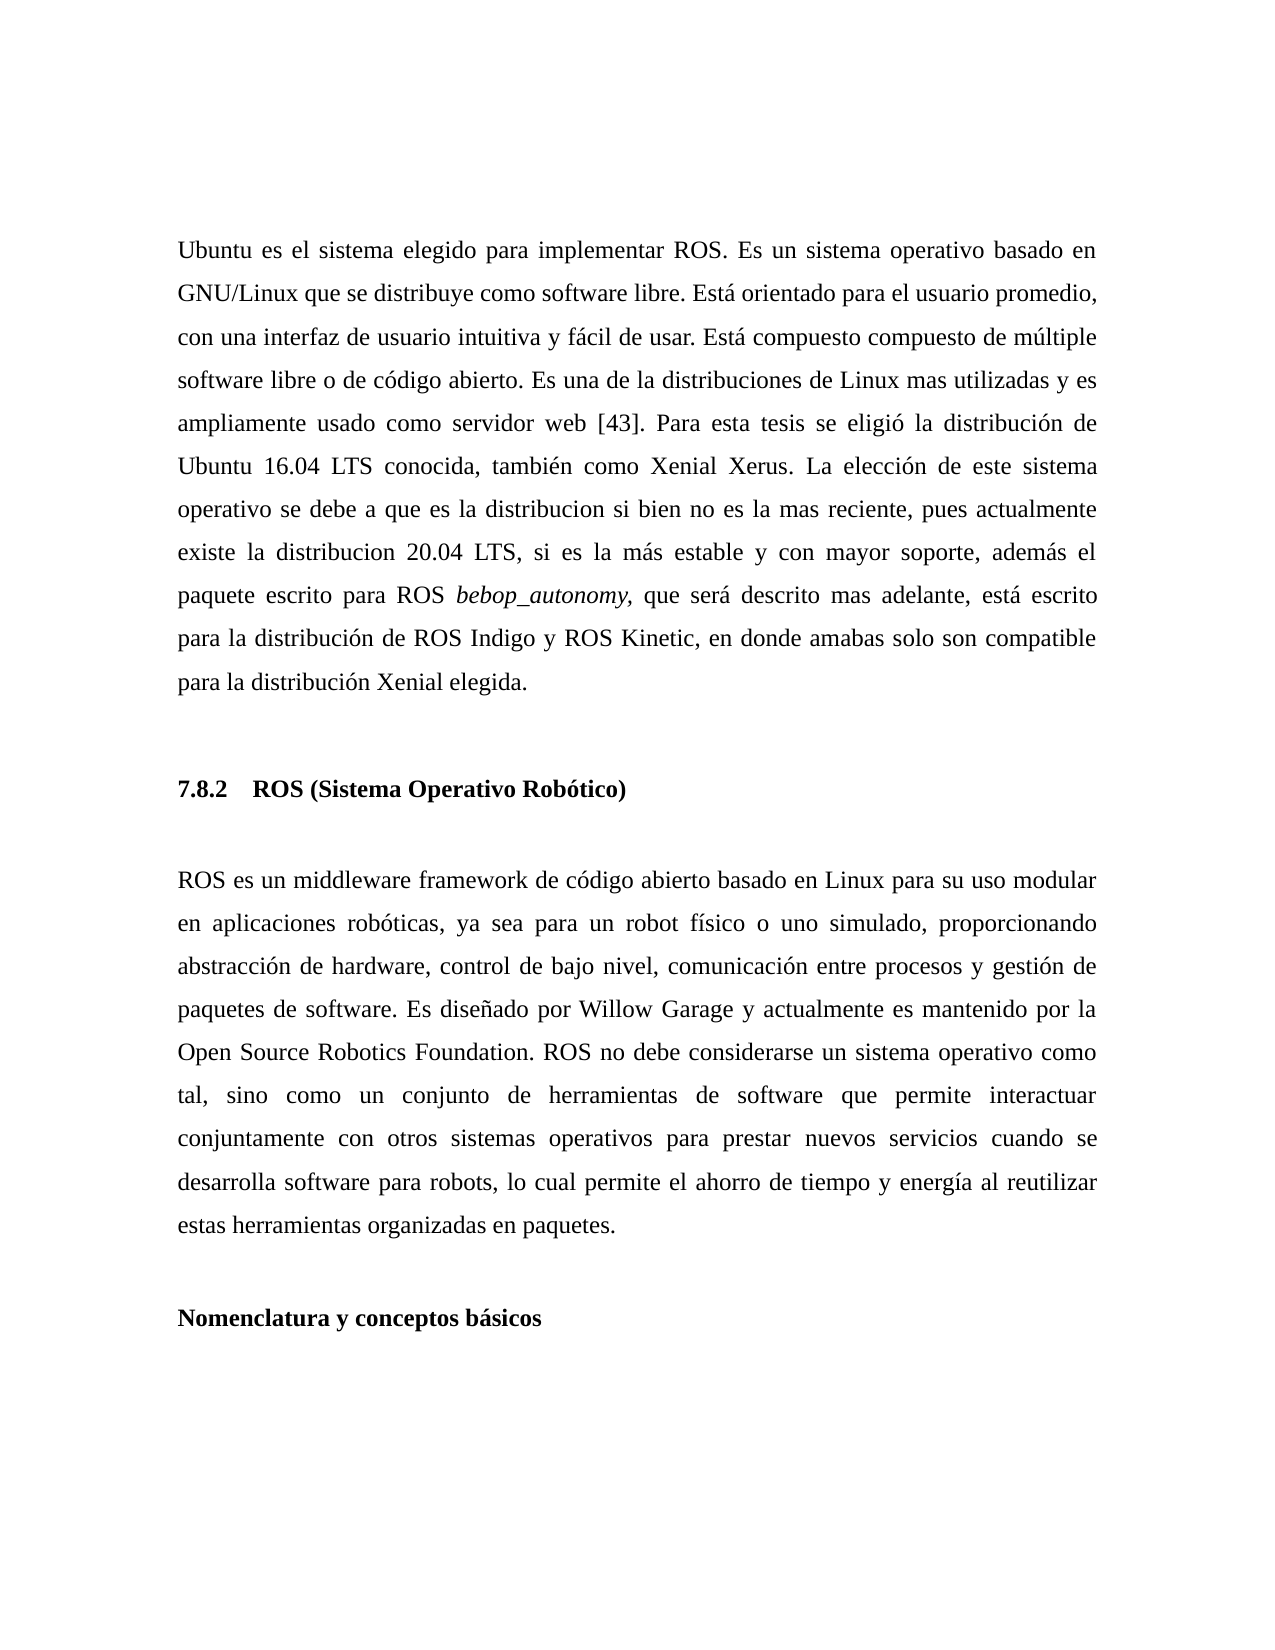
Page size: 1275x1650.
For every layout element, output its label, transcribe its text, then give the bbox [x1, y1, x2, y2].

text ROS es un middleware framework de código abierto basado en Linux para su uso modular en aplicaciones robóticas, ya sea para un robot físico o uno simulado, proporcionando abstracción de hardware, control de bajo nivel, comunicación entre procesos y gestión de paquetes de software. Es diseñado por Willow Garage y actualmente es mantenido por la Open Source Robotics Foundation. ROS no debe considerarse un sistema operativo como tal, sino como un conjunto de herramientas de software que permite interactuar conjuntamente con otros sistemas operativos para prestar nuevos servicios cuando se desarrolla software para robots, lo cual permite el ahorro de tiempo y energía al reutilizar estas herramientas organizadas en paquetes. [177, 865, 1098, 1238]
text Nomenclatura y conceptos básicos [177, 1303, 1098, 1332]
subtitle ROS (Sistema Operativo Robótico) [177, 774, 1098, 803]
text Ubuntu es el sistema elegido para implementar ROS. Es un sistema operativo basado en GNU/Linux que se distribuye como software libre. Está orientado para el usuario promedio, con una interfaz de usuario intuitiva y fácil de usar. Está compuesto compuesto de múltiple software libre o de código abierto. Es una de la distribuciones de Linux mas utilizadas y es ampliamente usado como servidor web [43]. Para esta tesis se eligió la distribución de Ubuntu 16.04 LTS conocida, también como Xenial Xerus. La elección de este sistema operativo se debe a que es la distribucion si bien no es la mas reciente, pues actualmente existe la distribucion 20.04 LTS, si es la más estable y con mayor soporte, además el paquete escrito para ROS bebop_autonomy, que será descrito mas adelante, está escrito para la distribución de ROS Indigo y ROS Kinetic, en donde amabas solo son compatible para la distribución Xenial elegida. [177, 235, 1098, 695]
